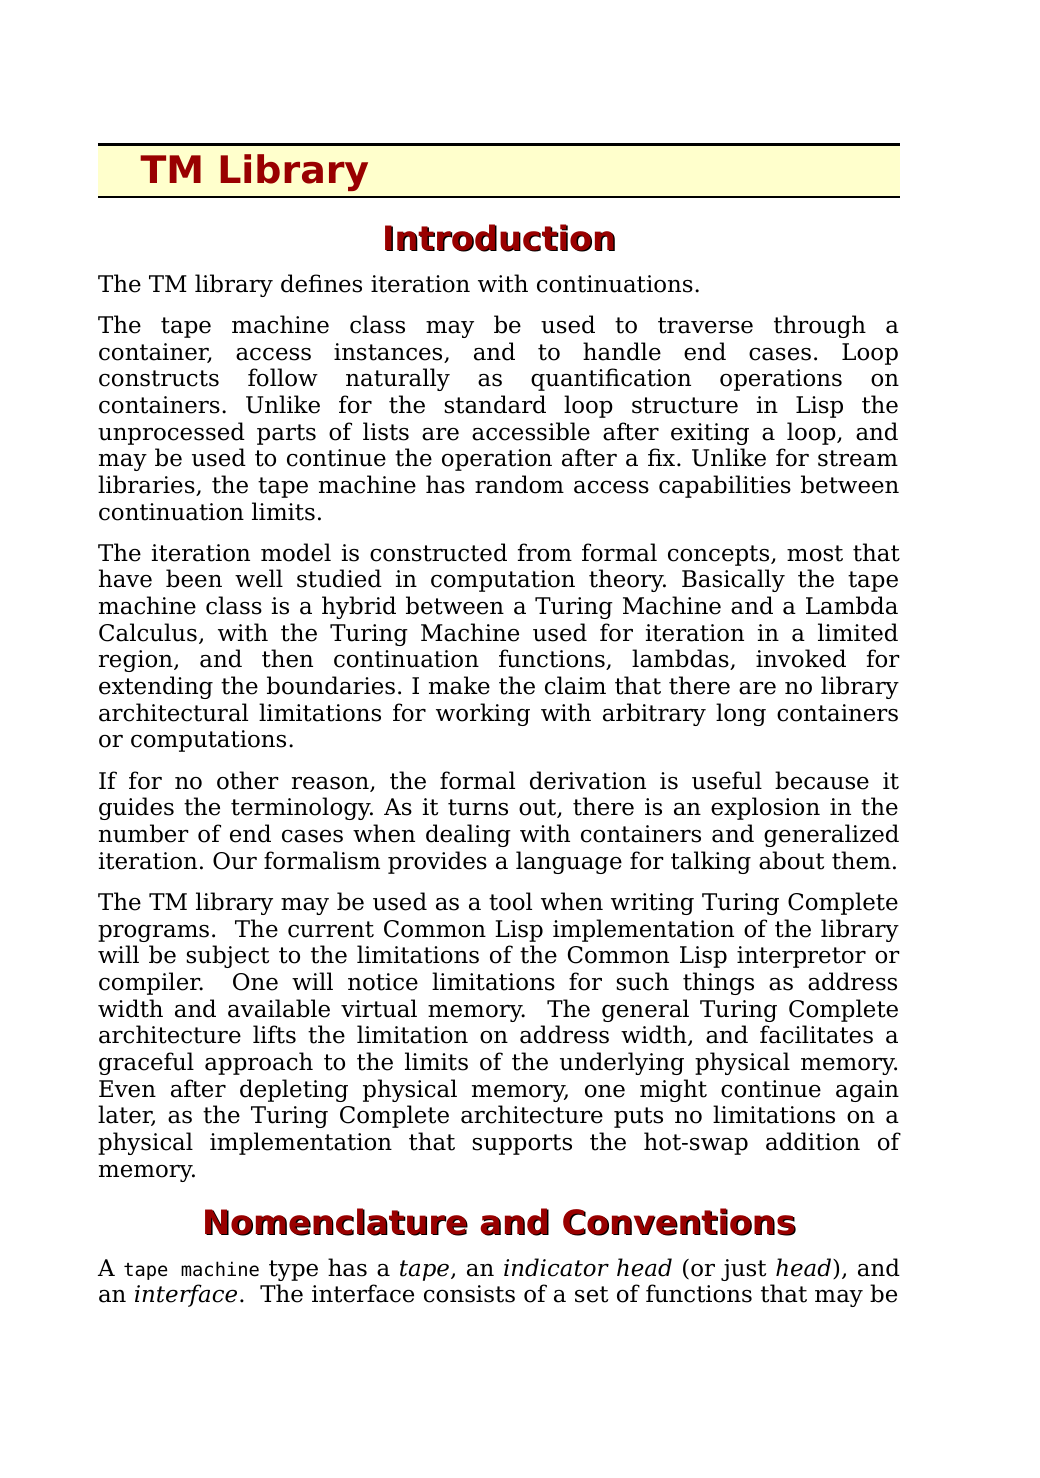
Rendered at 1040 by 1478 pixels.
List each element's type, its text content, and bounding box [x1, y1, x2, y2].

text A tape machine type has a tape, an indicator head (or just head), and an interface. The interface consists of a set of functions that may be [98, 1255, 900, 1308]
text The TM library may be used as a tool when writing Turing Complete programs. The current Common Lisp implementation of the library will be subject to the limitations of the Common Lisp interpretor or compiler. One will notice limitations for such things as address width and available virtual memory. The general Turing Complete architecture lifts the limitation on address width, and facilitates a graceful approach to the limits of the underlying physical memory. Even after depleting physical memory, one might continue again later, as the Turing Complete architecture puts no limitations on a physical implementation that supports the hot-swap addition of memory. [98, 889, 900, 1182]
subtitle Nomenclature and Conventions [98, 1203, 900, 1242]
subtitle TM Library [98, 146, 900, 196]
text If for no other reason, the formal derivation is useful because it guides the terminology. As it turns out, there is an explosion in the number of end cases when dealing with containers and generalized iteration. Our formalism provides a language for talking about them. [98, 768, 900, 874]
subtitle Introduction [98, 219, 900, 258]
text The iteration model is constructed from formal concepts, most that have been well studied in computation theory. Basically the tape machine class is a hybrid between a Turing Machine and a Lambda Calculus, with the Turing Machine used for iteration in a limited region, and then continuation functions, lambdas, invoked for extending the boundaries. I make the claim that there are no library architectural limitations for working with arbitrary long containers or computations. [98, 540, 900, 753]
text The tape machine class may be used to traverse through a container, access instances, and to handle end cases. Loop constructs follow naturally as quantification operations on containers. Unlike for the standard loop structure in Lisp the unprocessed parts of lists are accessible after exiting a loop, and may be used to continue the operation after a fix. Unlike for stream libraries, the tape machine has random access capabilities between continuation limits. [98, 312, 900, 525]
text The TM library defines iteration with continuations. [98, 271, 900, 297]
